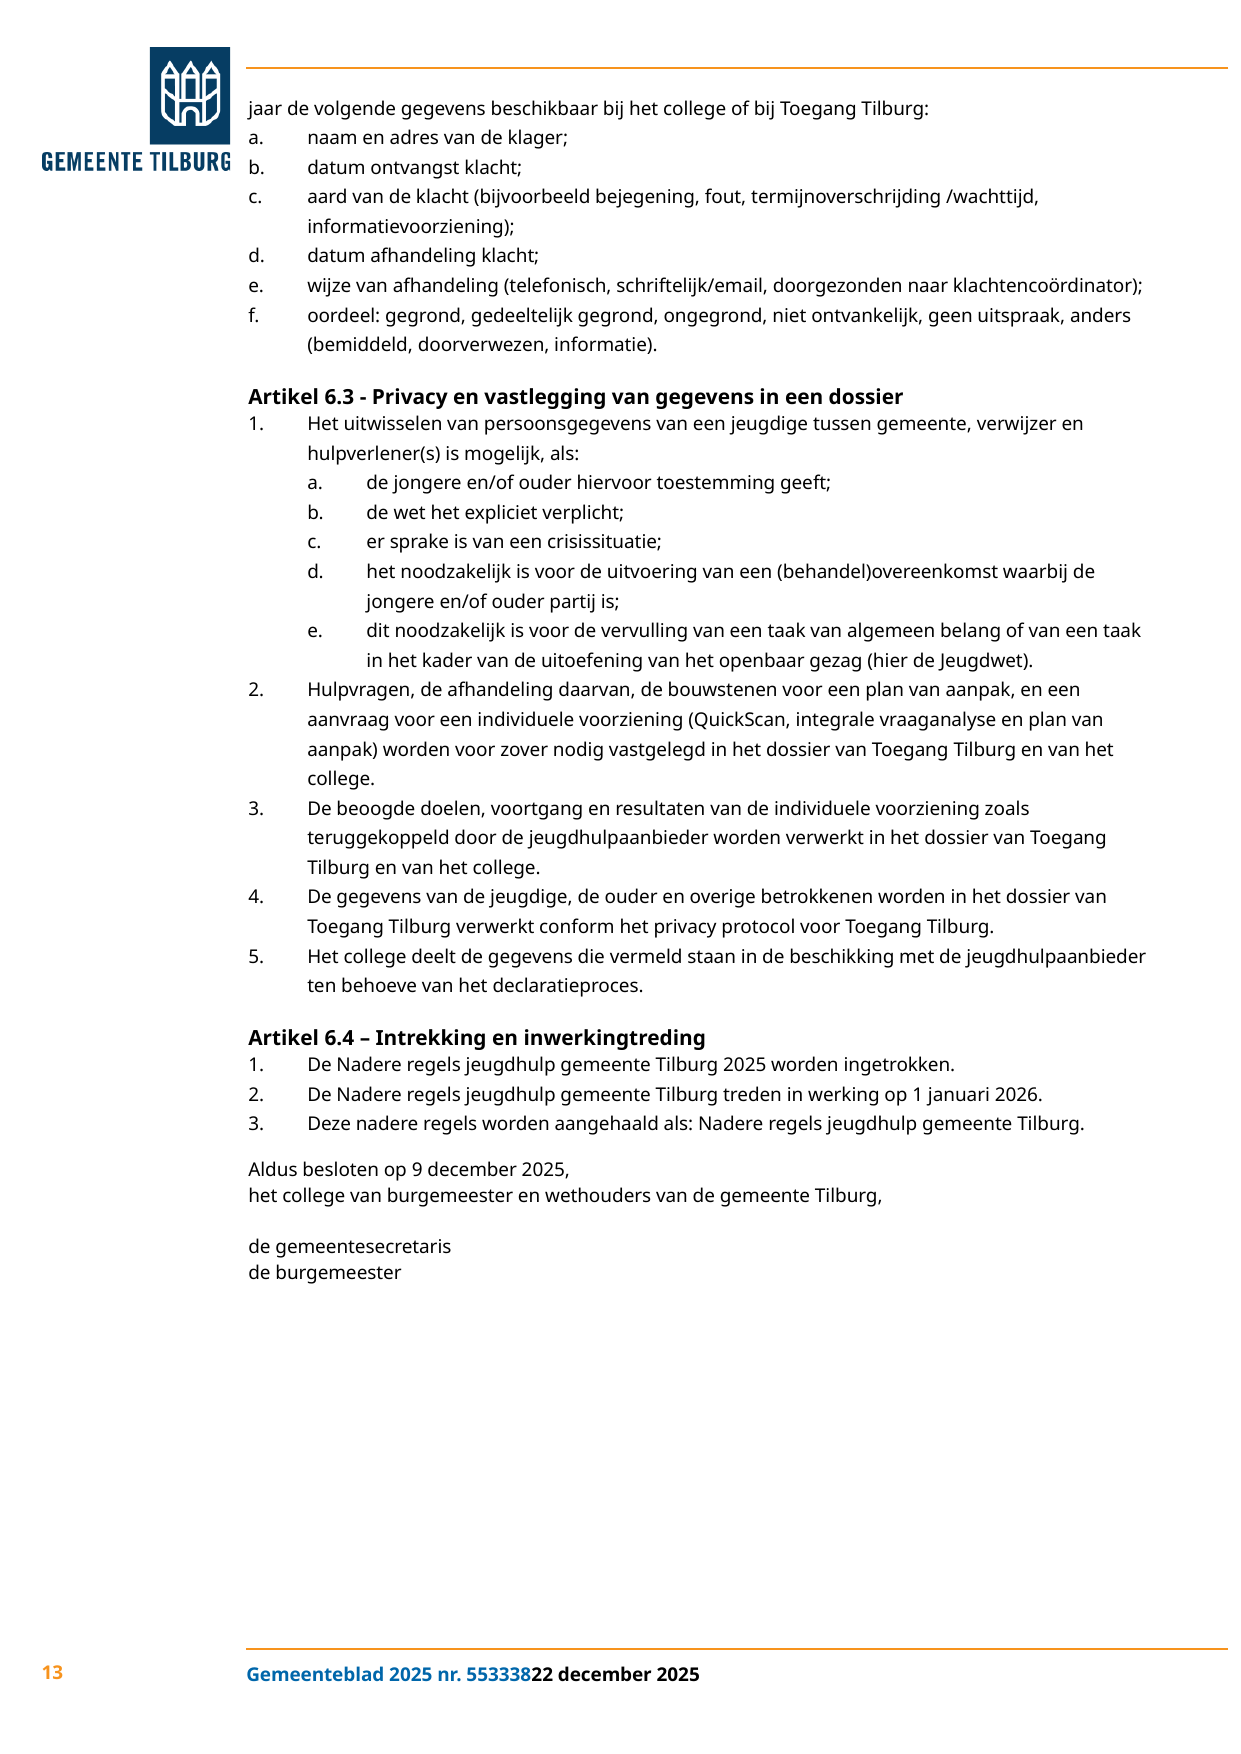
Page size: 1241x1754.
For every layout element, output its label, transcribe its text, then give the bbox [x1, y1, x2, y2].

text jaar de volgende gegevens beschikbaar bij het college of bij Toegang Tilburg: [248, 95, 1152, 121]
list Het college deelt de gegevens die vermeld staan in de beschikking met de jeugdhulpaanbieder ten behoeve van het declaratieproces. [248, 943, 1152, 998]
list De gegevens van de jeugdige, de ouder en overige betrokkenen worden in het dossier van Toegang Tilburg verwerkt conform het privacy protocol voor Toegang Tilburg. [248, 884, 1152, 939]
list De beoogde doelen, voortgang en resultaten van de individuele voorziening zoals teruggekoppeld door de jeugdhulpaanbieder worden verwerkt in het dossier van Toegang Tilburg en van het college. [248, 795, 1152, 880]
text de gemeentesecretaris [248, 1233, 1152, 1259]
list Het uitwisselen van persoonsgegevens van een jeugdige tussen gemeente, verwijzer en hulpverlener(s) is mogelijk, als: [248, 410, 1152, 466]
list de wet het expliciet verplicht; [307, 499, 1152, 525]
text het college van burgemeester en wethouders van de gemeente Tilburg, [248, 1182, 1152, 1207]
list aard van de klacht (bijvoorbeeld bejegening, fout, termijnoverschrijding /wachttijd, informatievoorziening); [248, 183, 1152, 239]
list oordeel: gegrond, gedeeltelijk gegrond, ongegrond, niet ontvankelijk, geen uitspraak, anders (bemiddeld, doorverwezen, informatie). [248, 302, 1152, 357]
picture [41, 47, 231, 172]
list het noodzakelijk is voor de uitvoering van een (behandel)overeenkomst waarbij de jongere en/of ouder partij is; [307, 558, 1152, 613]
list De Nadere regels jeugdhulp gemeente Tilburg 2025 worden ingetrokken. [248, 1051, 1152, 1077]
list naam en adres van de klager; [248, 124, 1152, 150]
list datum afhandeling klacht; [248, 243, 1152, 268]
text Artikel 6.4 – Intrekking en inwerkingtreding [248, 1023, 1152, 1051]
text Aldus besloten op 9 december 2025, [248, 1156, 1152, 1182]
list dit noodzakelijk is voor de vervulling van een taak van algemeen belang of van een taak in het kader van de uitoefening van het openbaar gezag (hier de Jeugdwet). [307, 617, 1152, 673]
list Deze nadere regels worden aangehaald als: Nadere regels jeugdhulp gemeente Tilburg. [248, 1110, 1152, 1136]
text Artikel 6.3 - Privacy en vastlegging van gegevens in een dossier [248, 382, 1152, 410]
text de burgemeester [248, 1259, 1152, 1285]
list Hulpvragen, de afhandeling daarvan, de bouwstenen voor een plan van aanpak, en een aanvraag voor een individuele voorziening (QuickScan, integrale vraaganalyse en plan van aanpak) worden voor zover nodig vastgelegd in het dossier van Toegang Tilburg en van het college. [248, 677, 1152, 791]
list datum ontvangst klacht; [248, 154, 1152, 180]
list wijze van afhandeling (telefonisch, schriftelijk/email, doorgezonden naar klachtencoördinator); [248, 272, 1152, 298]
list de jongere en/of ouder hiervoor toestemming geeft; [307, 469, 1152, 495]
list er sprake is van een crisissituatie; [307, 529, 1152, 554]
list De Nadere regels jeugdhulp gemeente Tilburg treden in werking op 1 januari 2026. [248, 1081, 1152, 1107]
